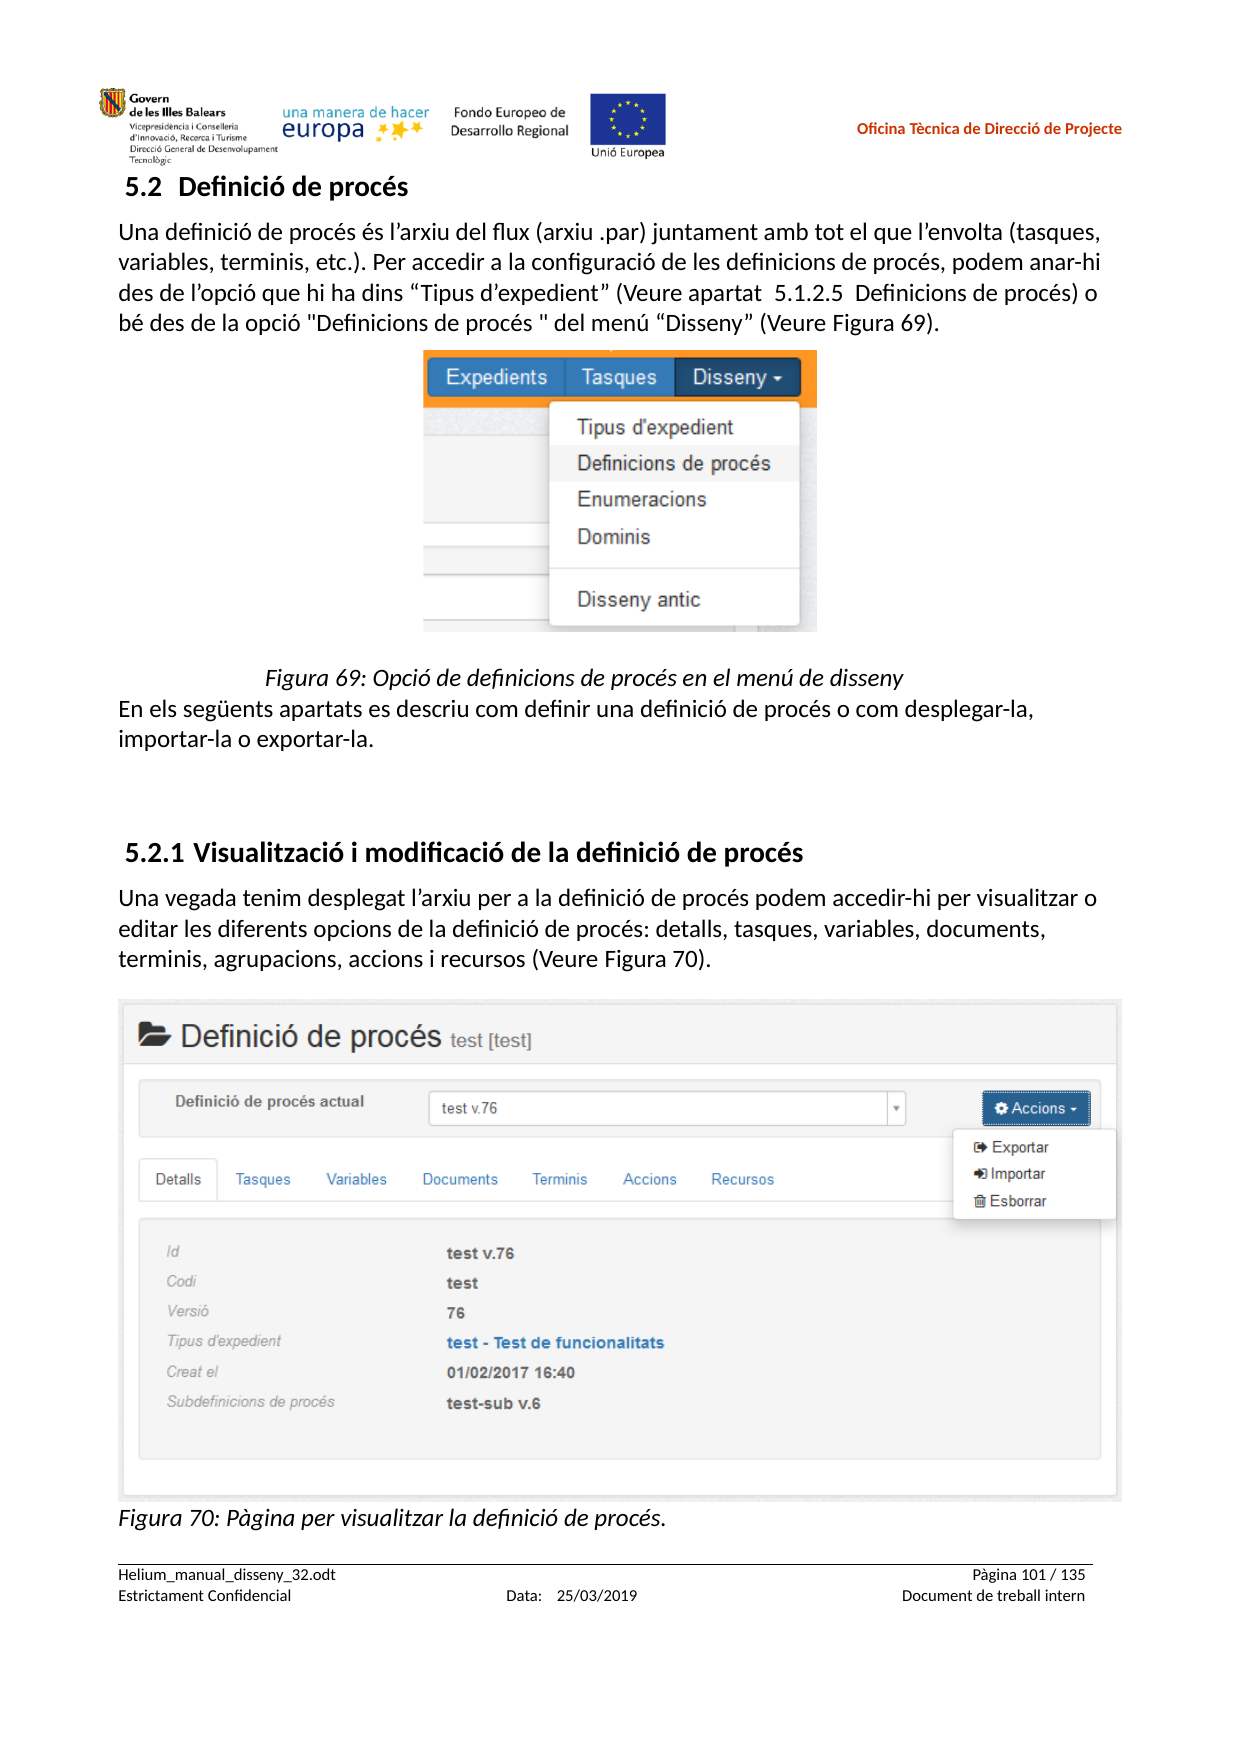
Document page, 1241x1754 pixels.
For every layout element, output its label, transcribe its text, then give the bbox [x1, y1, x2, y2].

picture [118, 999, 1123, 1502]
text Figura 70: Pàgina per visualitzar la definició de procés. [118, 1502, 1122, 1532]
text Una definició de procés és l’arxiu del flux (arxiu .par) juntament amb tot el que l’envolta (tasques, variables, terminis, etc.). Per accedir a la configuració de les definicions de procés, podem anar-hi des de l’opció que hi ha dins “Tipus d’expedient” (Veure apartat 5.1.2.5 Definicions de procés) o bé des de la opció "Definicions de procés " del menú “Disseny” (Veure Figura 69). [118, 216, 1122, 338]
picture [99, 87, 668, 166]
text En els següents apartats es descriu com definir una definició de procés o com desplegar-la, importar-la o exportar-la. [118, 632, 1122, 754]
text Una vegada tenim desplegat l’arxiu per a la definició de procés podem accedir-hi per visualitzar o editar les diferents opcions de la definició de procés: detalls, tasques, variables, documents, terminis, agrupacions, accions i recursos (Veure Figura 70). [118, 883, 1122, 974]
subtitle Definició de procés [118, 168, 1122, 203]
text Figura 69: Opció de definicions de procés en el menú de disseny [265, 632, 975, 693]
picture [423, 350, 817, 632]
subtitle Visualització i modificació de la definició de procés [118, 834, 1122, 870]
